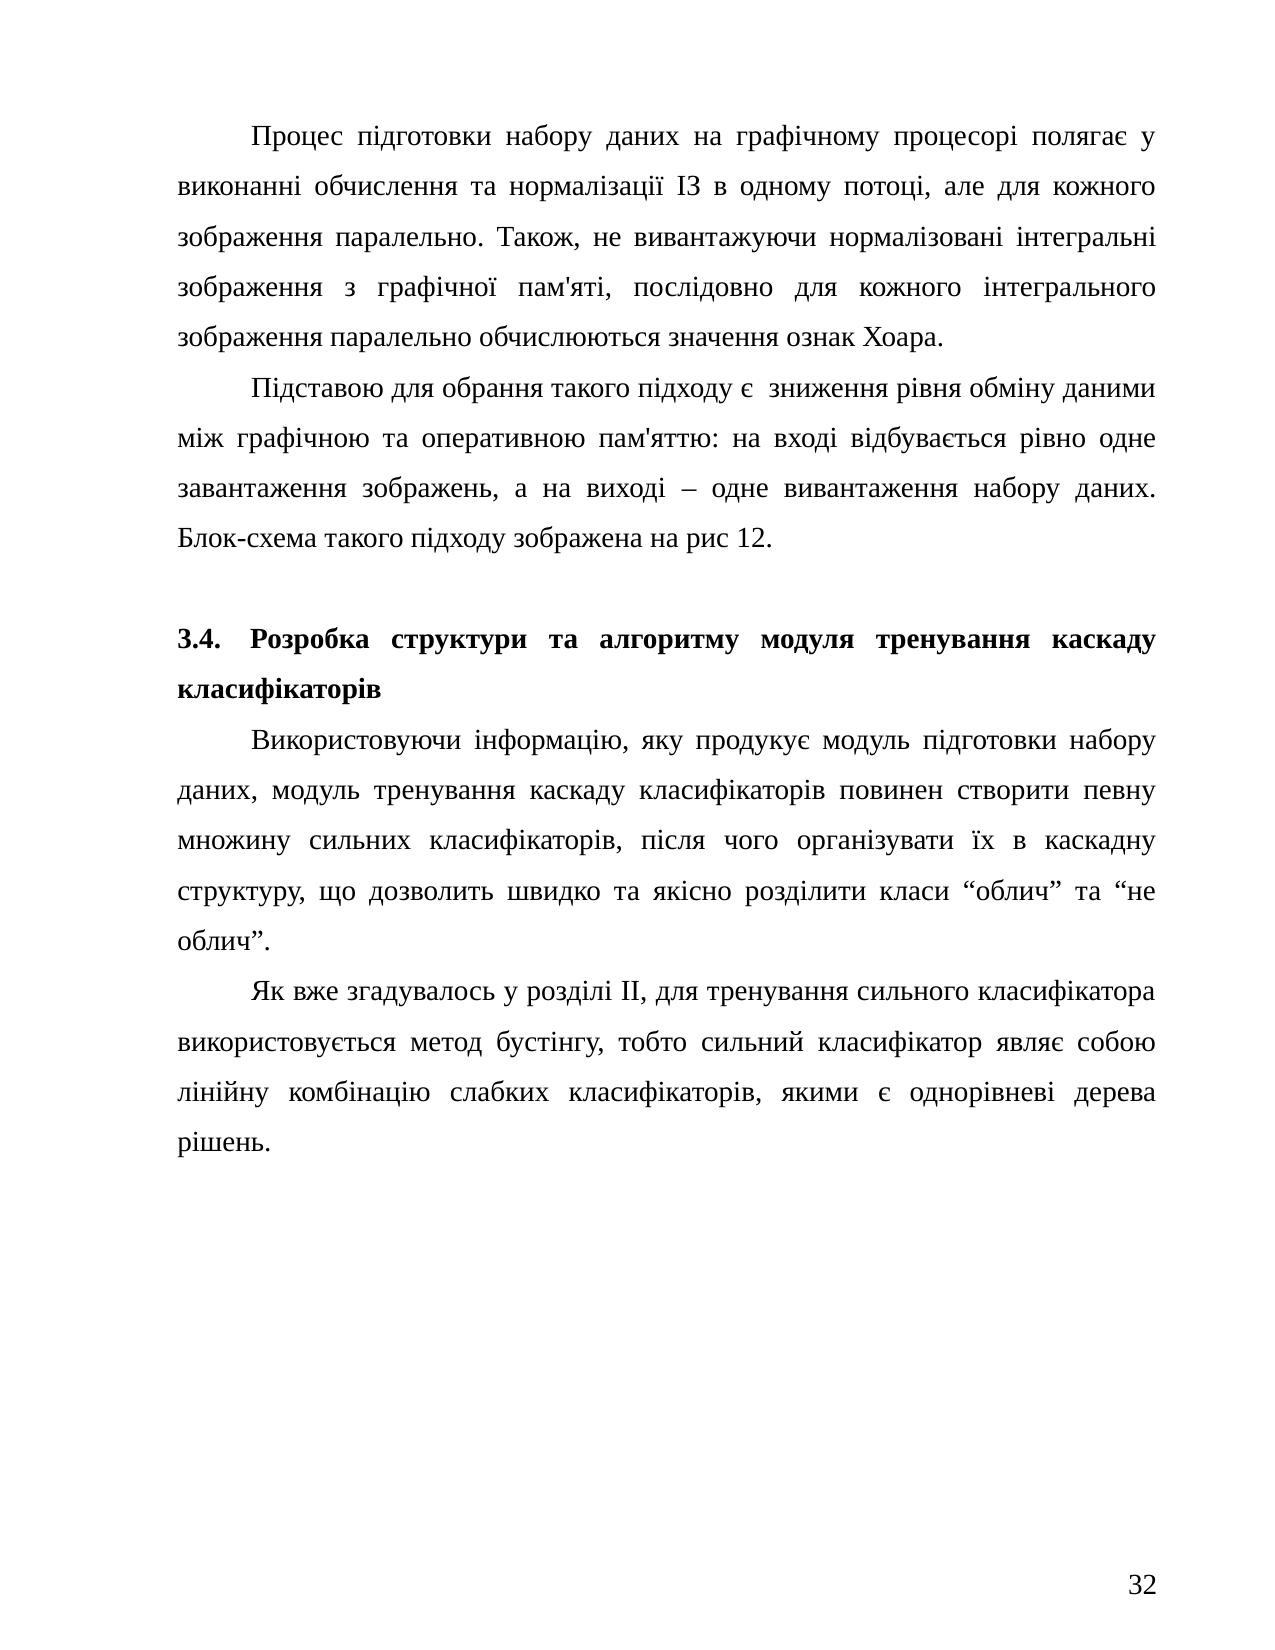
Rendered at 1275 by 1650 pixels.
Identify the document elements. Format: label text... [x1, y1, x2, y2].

text Використовуючи інформацію, яку продукує модуль підготовки набору даних, модуль тренування каскаду класифікаторів повинен створити певну множину сильних класифікаторів, після чого організувати їх в каскадну структуру, що дозволить швидко та якісно розділити класи “облич” та “не облич”. [177, 722, 1157, 957]
text Процес підготовки набору даних на графічному процесорі полягає у виконанні обчислення та нормалізації ІЗ в одному потоці, але для кожного зображення паралельно. Також, не вивантажуючи нормалізовані інтегральні зображення з графічної пам'яті, послідовно для кожного інтегрального зображення паралельно обчислюються значення ознак Хоара. [177, 118, 1157, 353]
text Як вже згадувалось у розділі ІІ, для тренування сильного класифікатора використовується метод бустінгу, тобто сильний класифікатор являє собою лінійну комбінацію слабких класифікаторів, якими є однорівневі дерева рішень. [177, 973, 1157, 1158]
text Підставою для обрання такого підходу є зниження рівня обміну даними між графічною та оперативною пам'яттю: на вході відбувається рівно одне завантаження зображень, а на виході – одне вивантаження набору даних. Блок-схема такого підходу зображена на рис 12. [177, 370, 1157, 554]
subtitle 3.4. Розробка структури та алгоритму модуля тренування каскаду класифікаторів [177, 621, 1157, 705]
